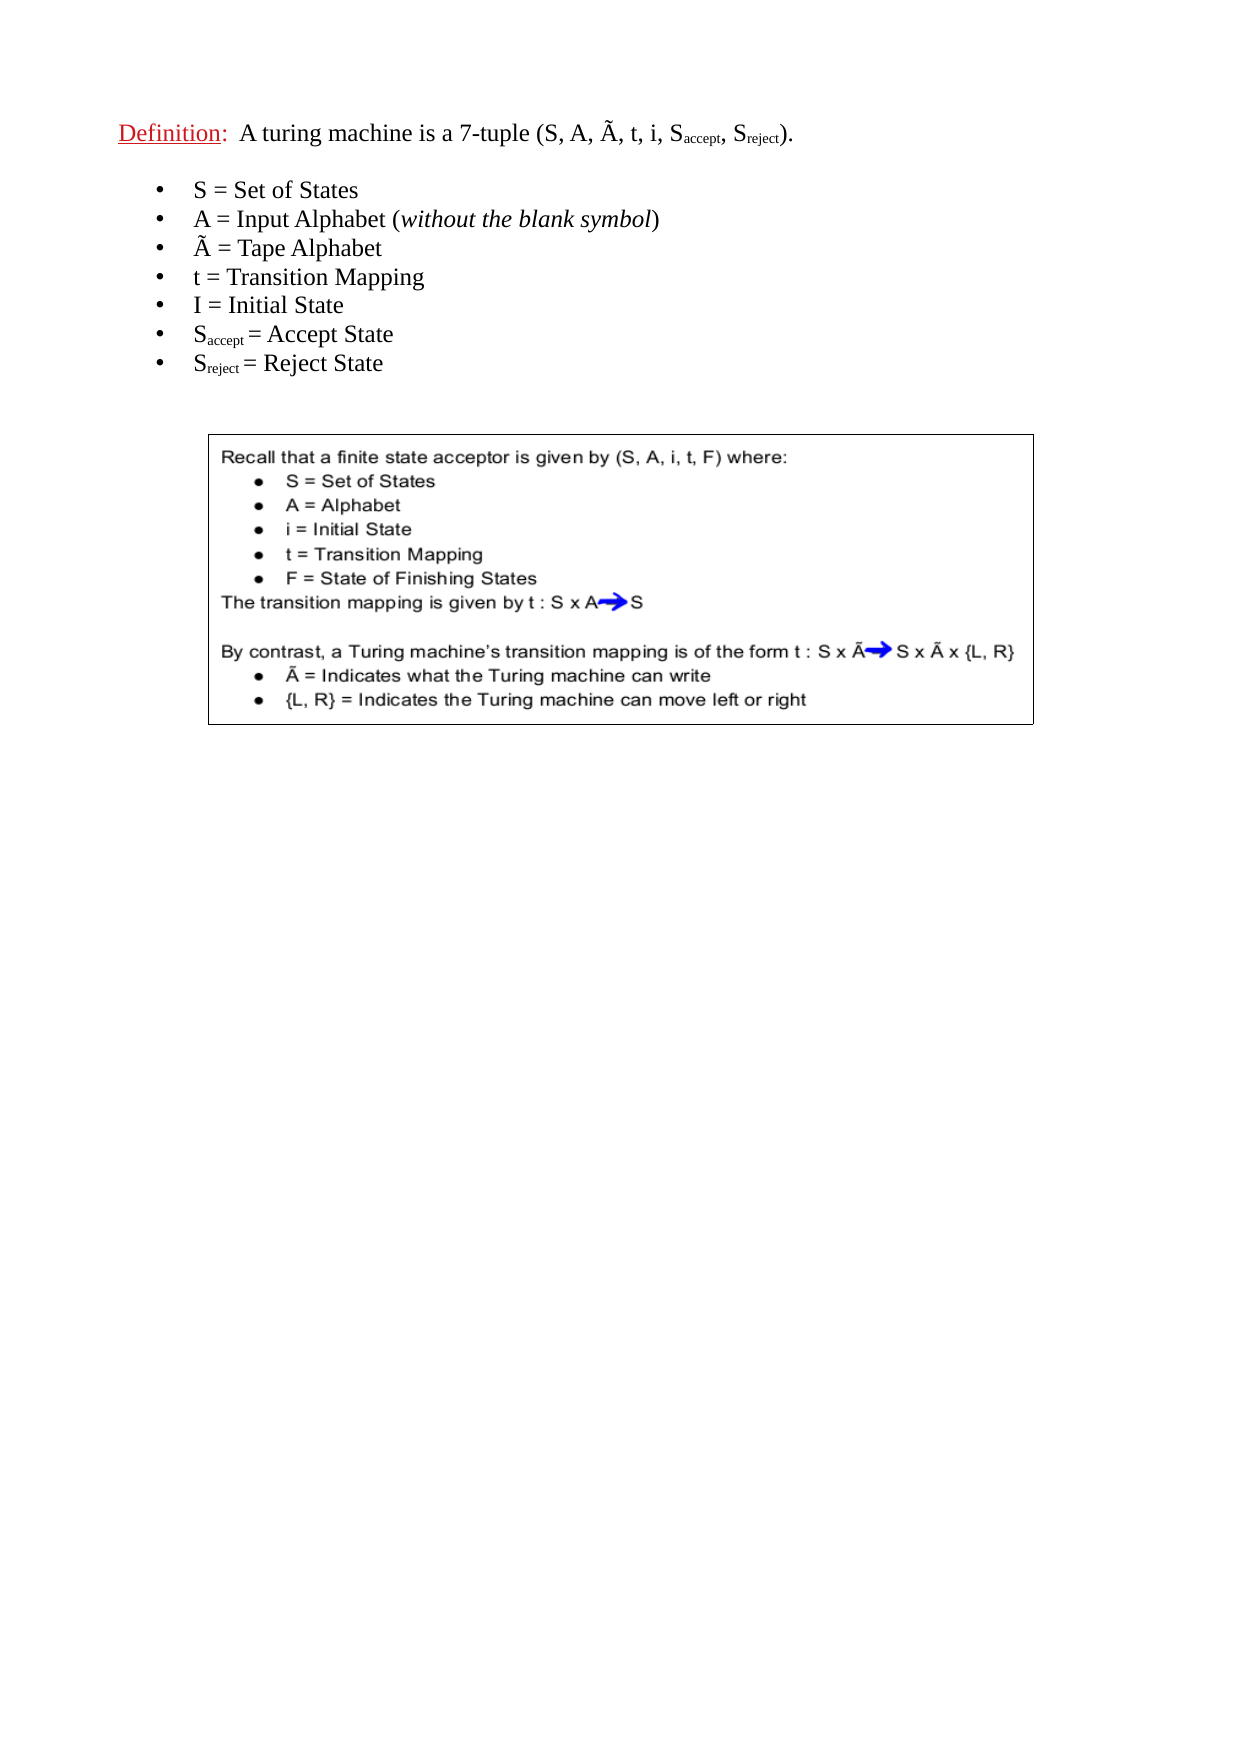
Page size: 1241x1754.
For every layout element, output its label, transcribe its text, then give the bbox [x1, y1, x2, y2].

text Definition: A turing machine is a 7-tuple (S, A, Ã, t, i, Saccept, Sreject). [118, 118, 1122, 147]
list Saccept = Accept State [156, 319, 1122, 348]
list Sreject = Reject State [156, 348, 1122, 377]
list A = Input Alphabet (without the blank symbol) [156, 204, 1122, 233]
list Ã = Tape Alphabet [156, 233, 1122, 262]
list S = Set of States [156, 176, 1122, 204]
picture [210, 437, 1030, 721]
list t = Transition Mapping [156, 262, 1122, 291]
list I = Initial State [156, 291, 1122, 319]
